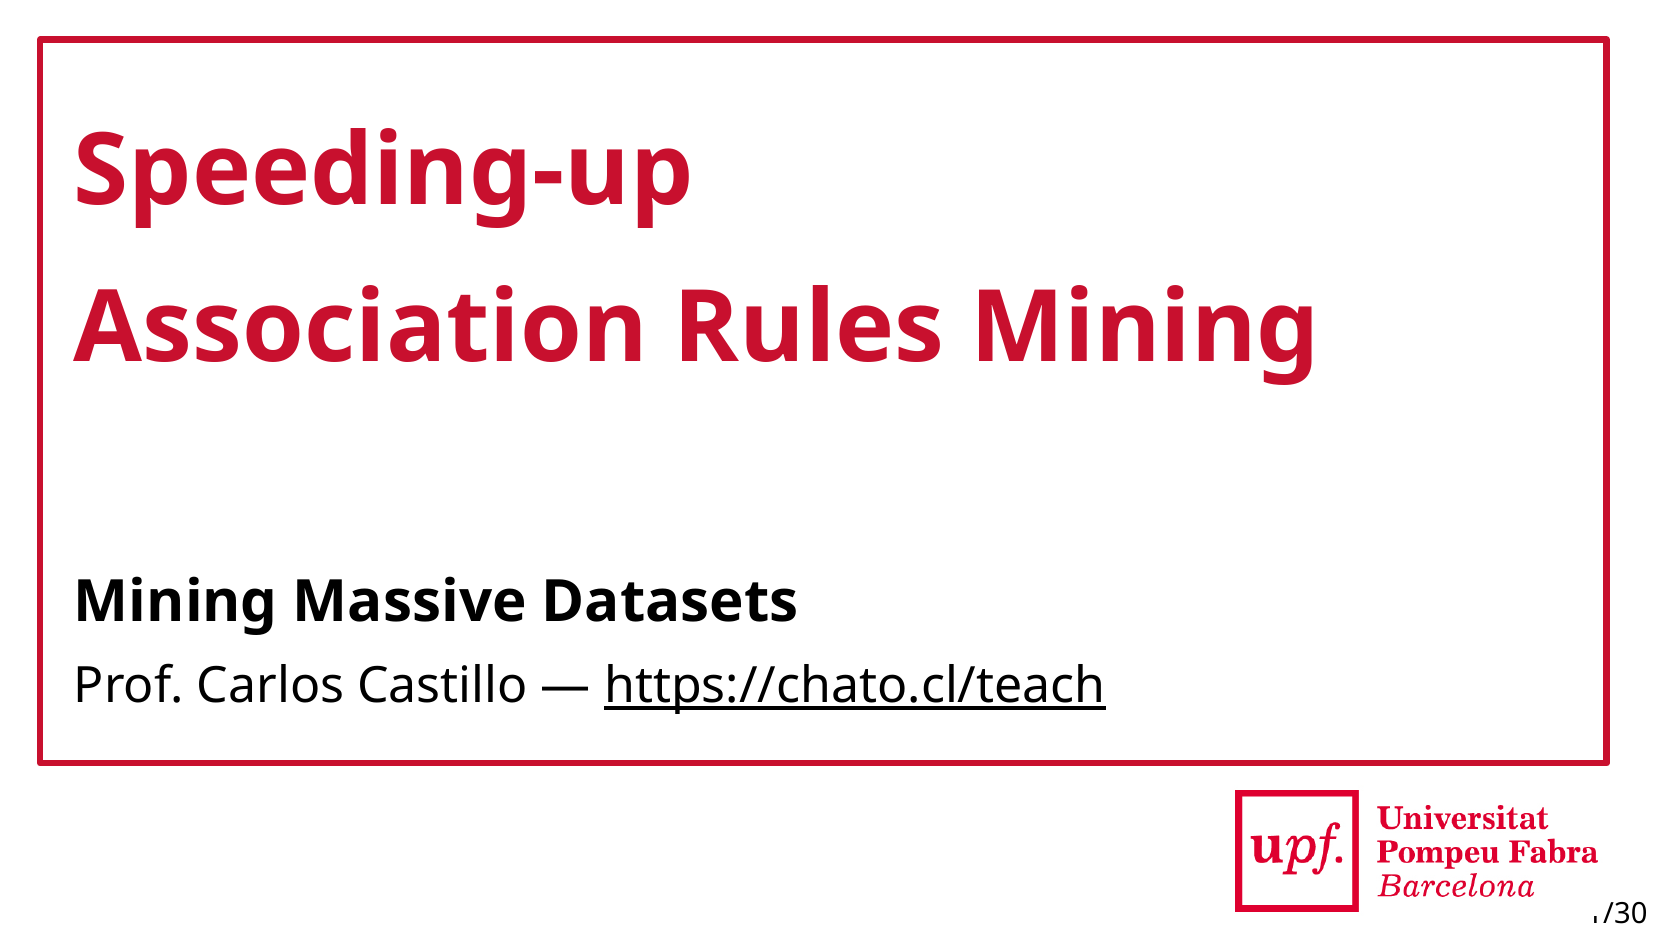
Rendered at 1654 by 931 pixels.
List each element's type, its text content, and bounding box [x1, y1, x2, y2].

chart [770, 589, 889, 649]
text_box Speeding-up Association Rules Mining Mining Massive Datasets Prof. Carlos Castillo — https://chato.cl/teach [73, 77, 1562, 746]
picture [1229, 785, 1604, 916]
